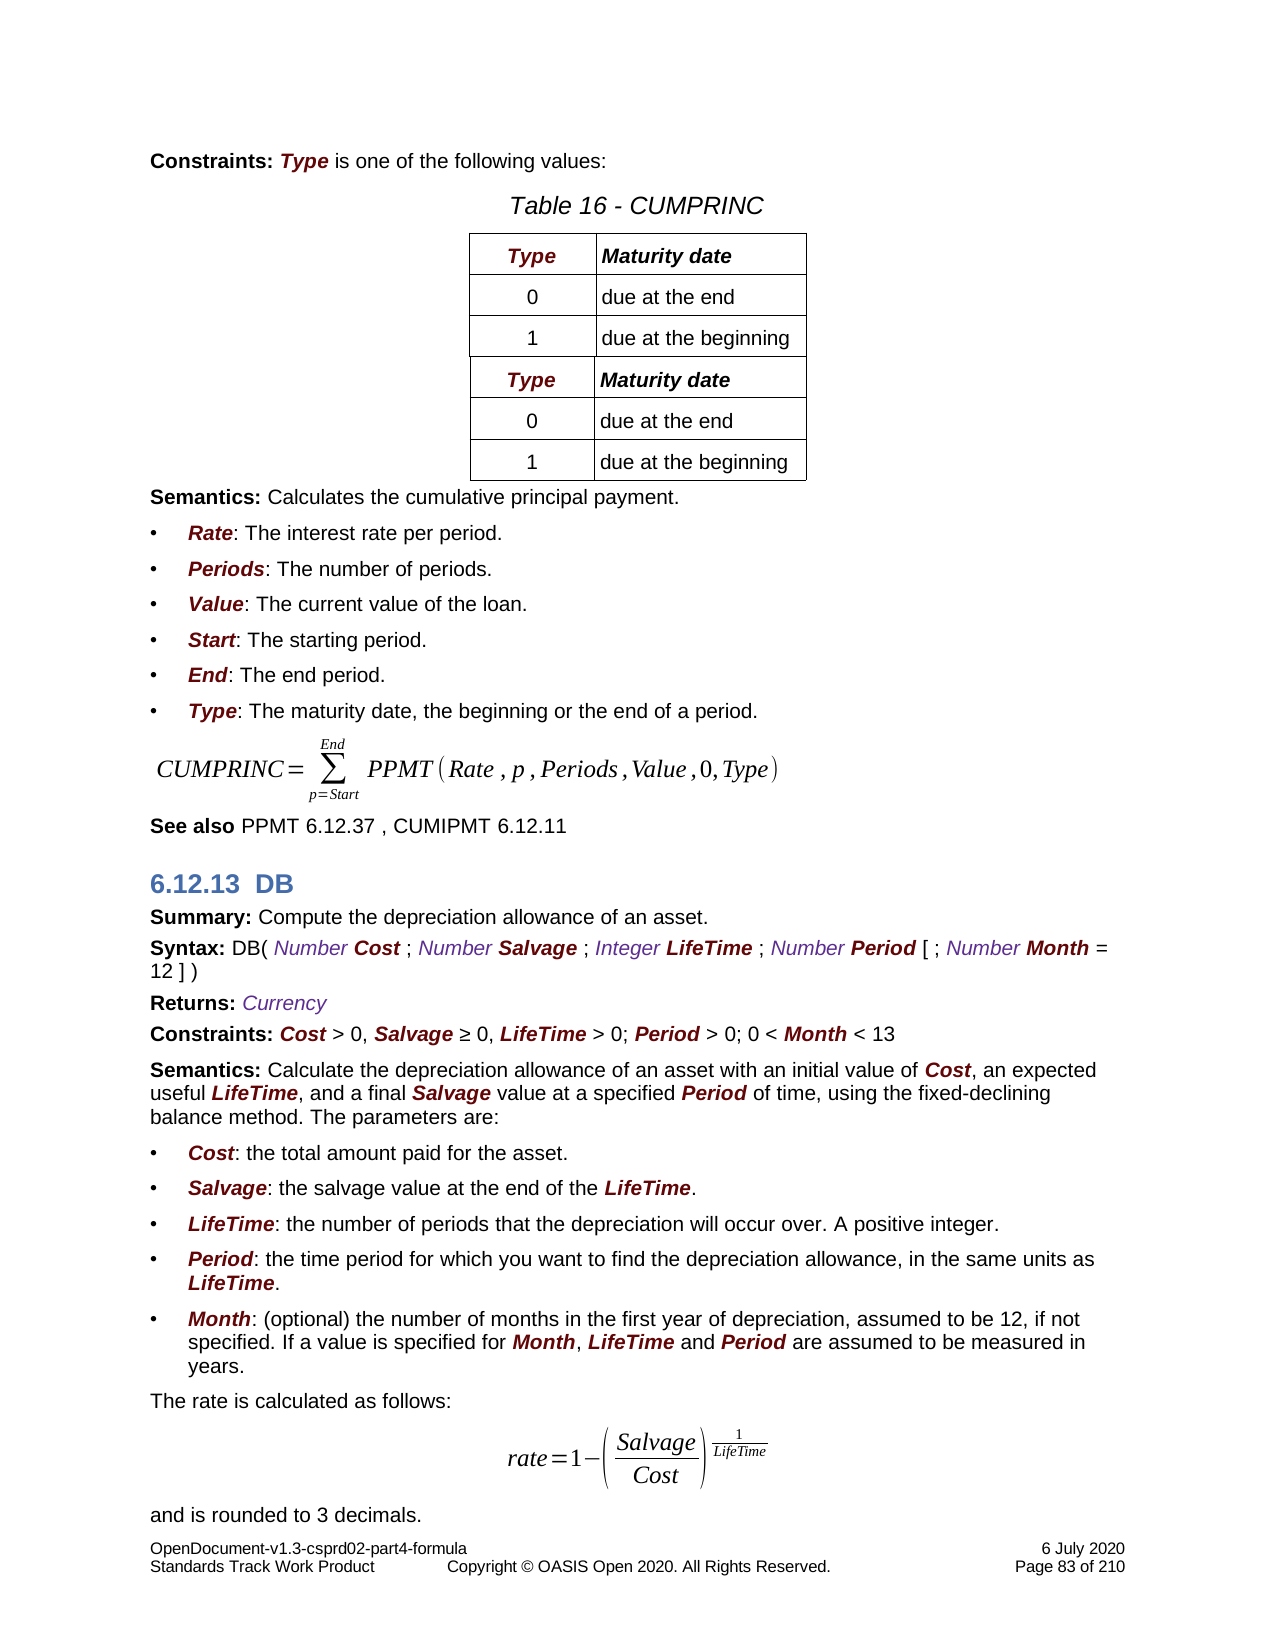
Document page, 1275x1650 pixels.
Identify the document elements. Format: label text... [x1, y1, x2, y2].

list Periods: The number of periods. [150, 557, 1125, 581]
list Rate: The interest rate per period. [150, 521, 1125, 545]
table_cell 0 [470, 275, 596, 315]
list End: The end period. [150, 664, 1125, 687]
table_cell 1 [470, 316, 596, 356]
table_cell due at the end [595, 398, 806, 438]
list Value: The current value of the loan. [150, 593, 1125, 616]
list LifeTime: the number of periods that the depreciation will occur over. A positive integer. [150, 1212, 1125, 1236]
text The rate is calculated as follows: [150, 1390, 1125, 1413]
list Type: The maturity date, the beginning or the end of a period. [150, 699, 1125, 723]
table_header Maturity date [597, 234, 806, 274]
text Semantics: Calculates the cumulative principal payment. [150, 486, 1125, 509]
subtitle DB [150, 869, 1125, 899]
table_cell 1 [471, 440, 594, 479]
table_header Type [470, 234, 596, 274]
text Syntax: DB( Number Cost ; Number Salvage ; Integer LifeTime ; Number Period [ ; Number Month = 12 ] ) [150, 936, 1125, 983]
table_cell 0 [471, 398, 594, 438]
text Constraints: Type is one of the following values: [150, 150, 1125, 173]
table_header Maturity date [595, 357, 806, 397]
text Summary: Compute the depreciation allowance of an asset. [150, 905, 1125, 929]
list Period: the time period for which you want to find the depreciation allowance, in the same units as LifeTime. [150, 1248, 1125, 1295]
text Constraints: Cost > 0, Salvage ≥ 0, LifeTime > 0; Period > 0; 0 < Month < 13 [150, 1022, 1125, 1046]
text Semantics: Calculate the depreciation allowance of an asset with an initial value of Cost, an expected useful LifeTime, and a final Salvage value at a specified Period of time, using the fixed-declining balance method. The parameters are: [150, 1058, 1125, 1129]
list Start: The starting period. [150, 628, 1125, 652]
table_header Type [471, 357, 594, 397]
table_cell due at the end [597, 275, 806, 315]
list Cost: the total amount paid for the asset. [150, 1141, 1125, 1164]
text and is rounded to 3 decimals. [150, 1503, 1125, 1527]
list Salvage: the salvage value at the end of the LifeTime. [150, 1177, 1125, 1200]
table_cell due at the beginning [595, 440, 806, 479]
table_cell due at the beginning [597, 316, 806, 356]
list Month: (optional) the number of months in the first year of depreciation, assumed to be 12, if not specified. If a value is specified for Month, LifeTime and Period are assumed to be measured in years. [150, 1307, 1125, 1378]
text Table 16 - CUMPRINC [150, 192, 1125, 220]
text See also PPMT 6.12.37 , CUMIPMT 6.12.11 [150, 814, 1125, 838]
text Returns: Currency [150, 991, 1125, 1015]
